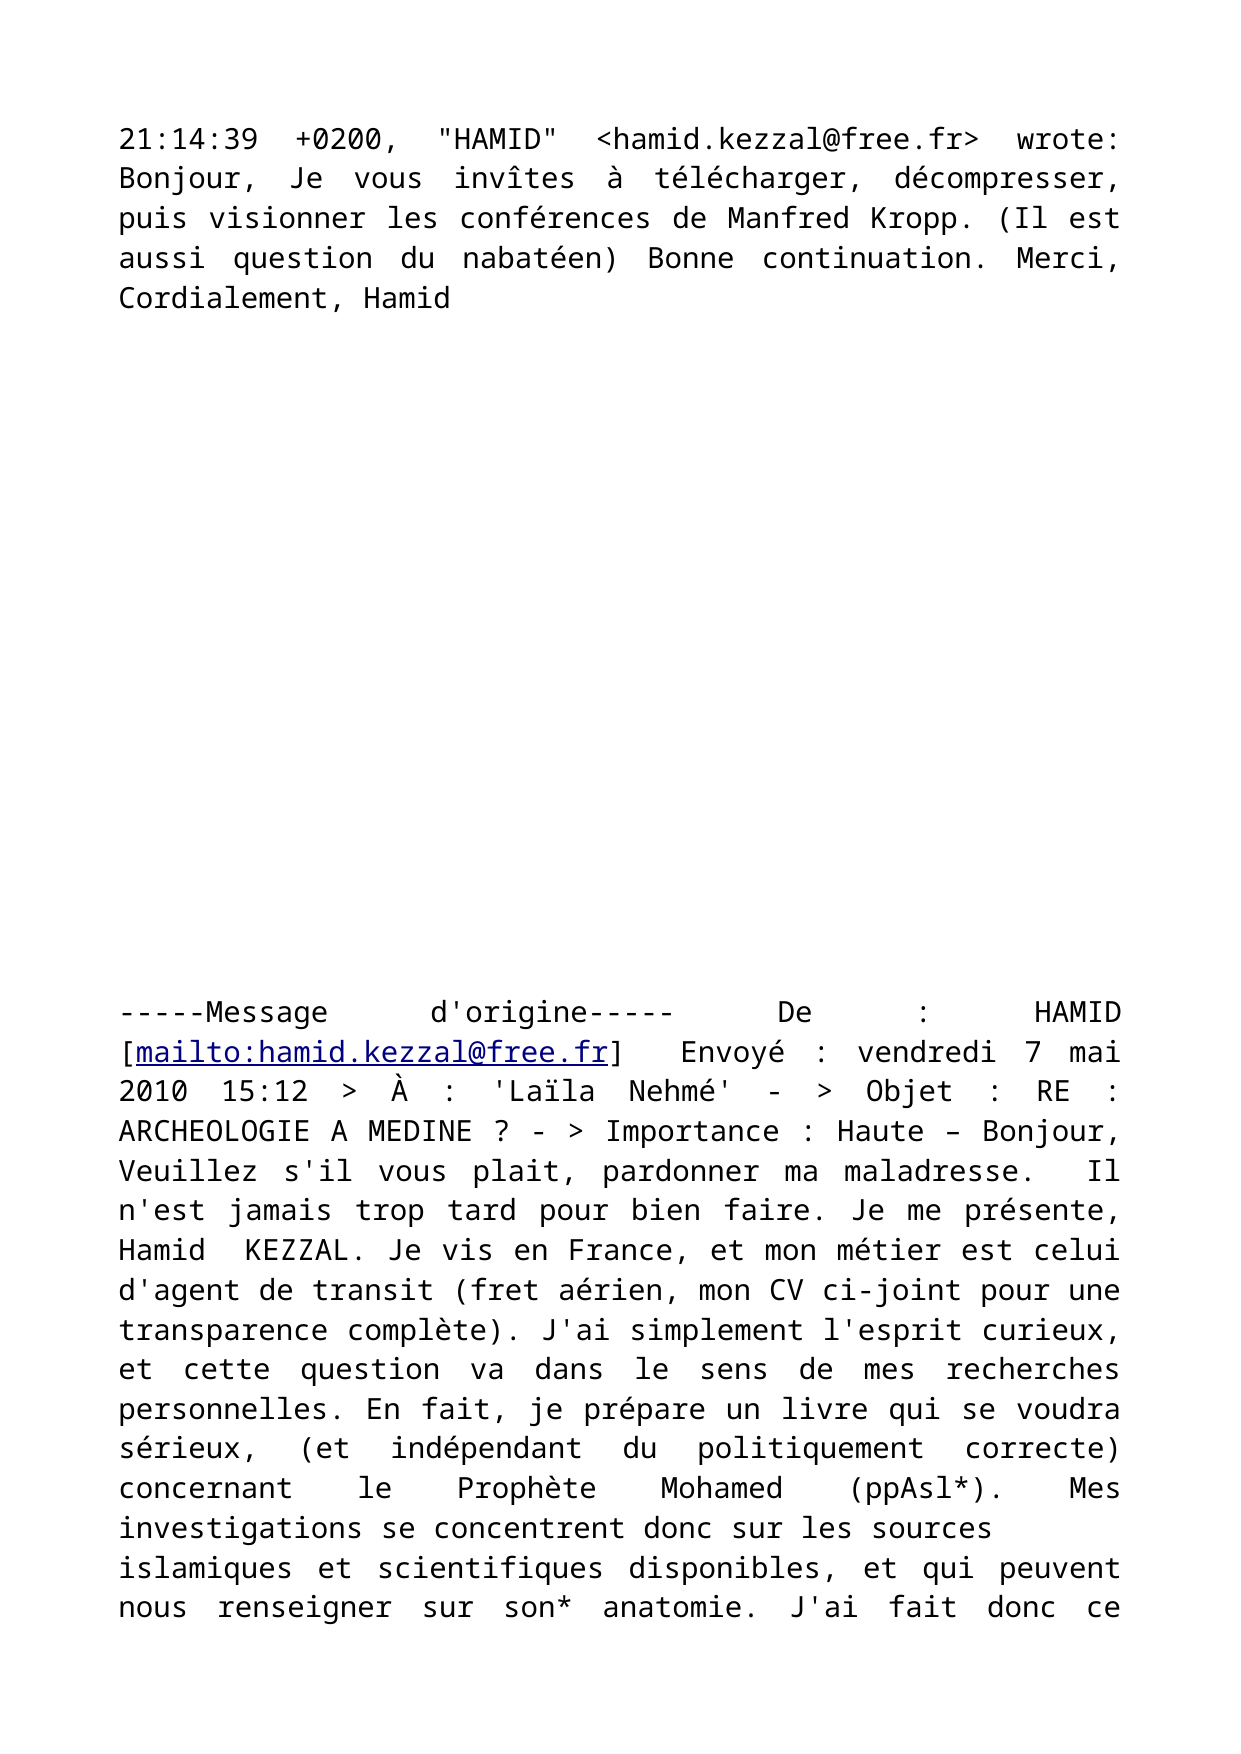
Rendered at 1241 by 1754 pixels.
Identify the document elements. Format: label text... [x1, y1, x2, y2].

text 21:14:39 +0200, "HAMID" <hamid.kezzal@free.fr> wrote: Bonjour, Je vous invîtes à télécharger, décompresser, puis visionner les conférences de Manfred Kropp. (Il est aussi question du nabatéen) Bonne continuation. Merci, Cordialement, Hamid [118, 118, 1122, 317]
text islamiques et scientifiques disponibles, et qui peuvent nous renseigner sur son* anatomie. J'ai fait donc ce [118, 1547, 1122, 1626]
text -----Message d'origine----- De : HAMID [mailto:hamid.kezzal@free.fr] Envoyé : vendredi 7 mai 2010 15:12 > À : 'Laïla Nehmé' - > Objet : RE : ARCHEOLOGIE A MEDINE ? - > Importance : Haute – Bonjour, Veuillez s'il vous plait, pardonner ma maladresse. Il n'est jamais trop tard pour bien faire. Je me présente, Hamid KEZZAL. Je vis en France, et mon métier est celui d'agent de transit (fret aérien, mon CV ci-joint pour une transparence complète). J'ai simplement l'esprit curieux, et cette question va dans le sens de mes recherches personnelles. En fait, je prépare un livre qui se voudra sérieux, (et indépendant du politiquement correcte) concernant le Prophète Mohamed (ppAsl*). Mes investigations se concentrent donc sur les sources [118, 991, 1122, 1547]
